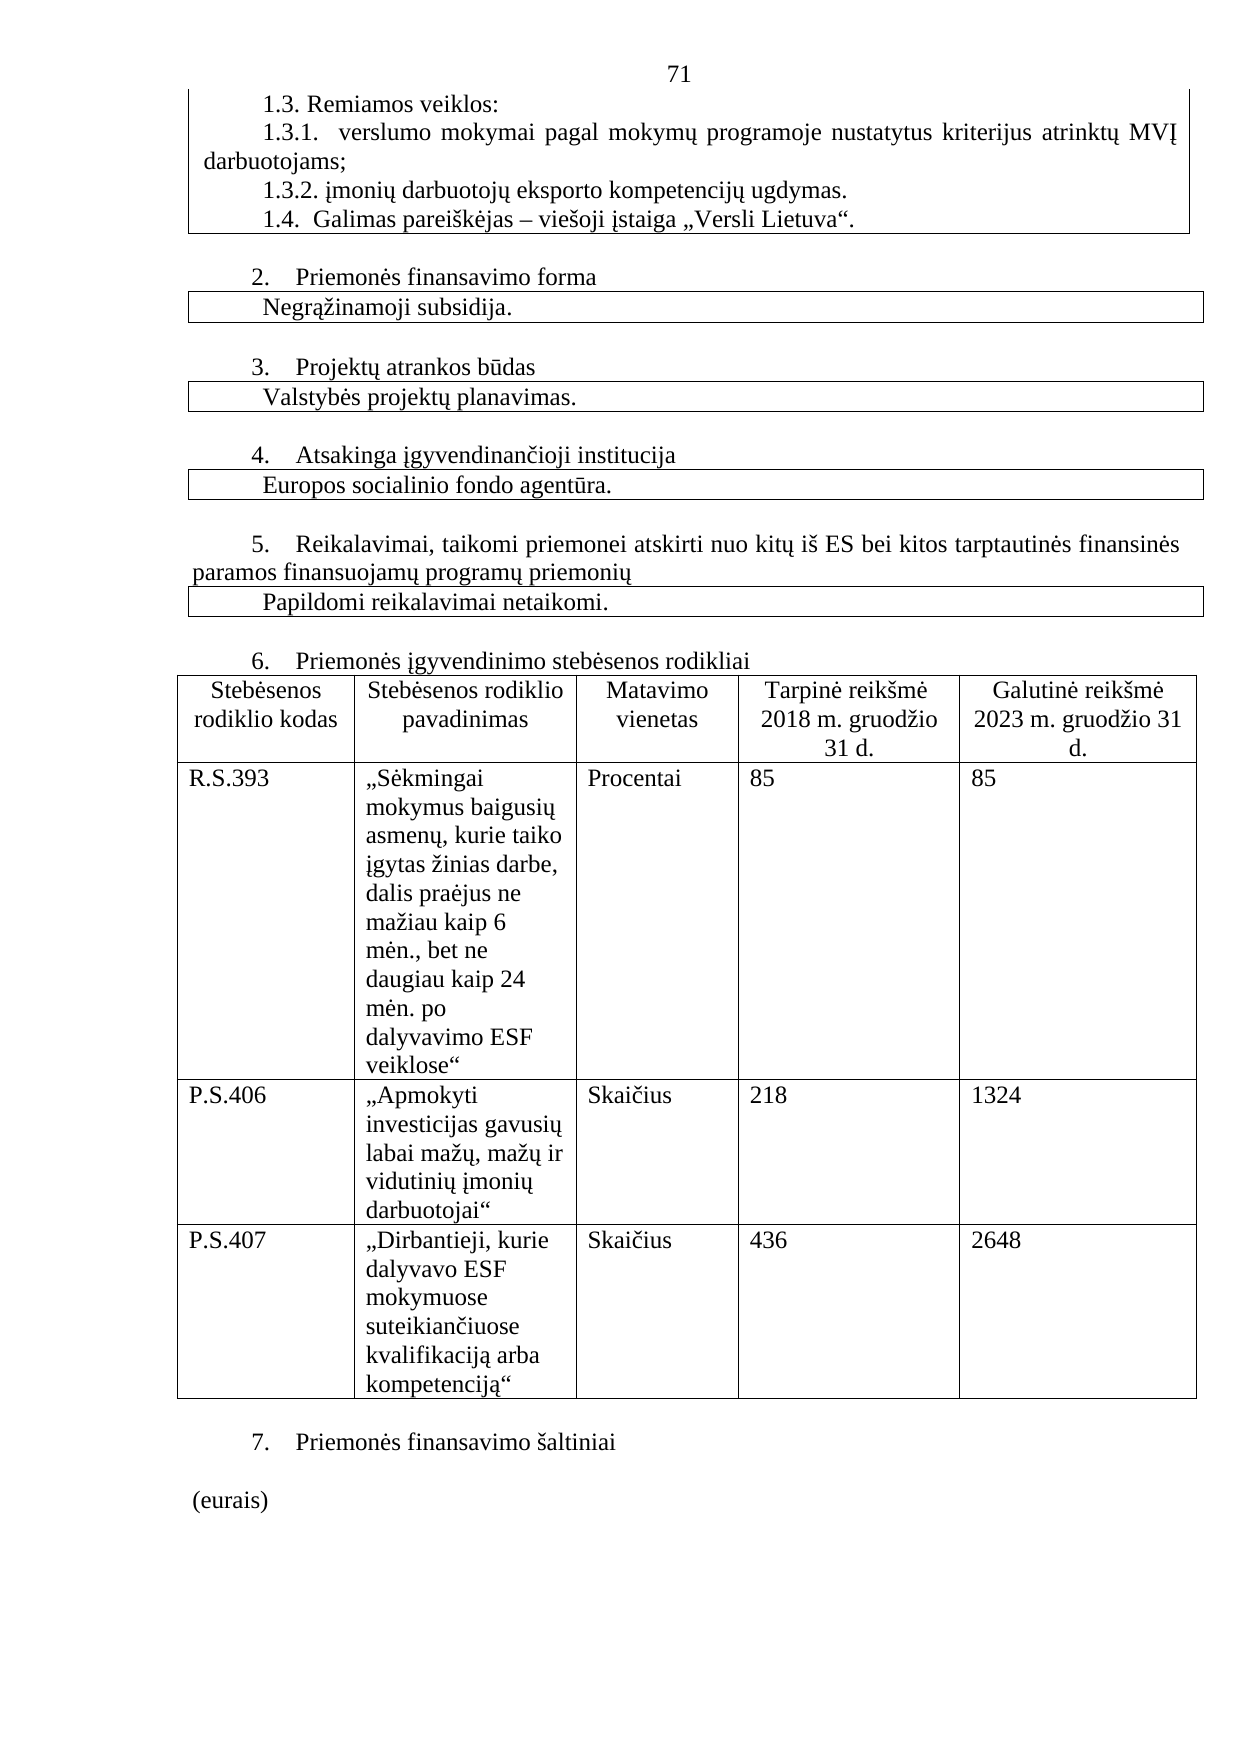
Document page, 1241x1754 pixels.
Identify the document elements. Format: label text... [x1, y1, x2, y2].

table_header Stebėsenos rodiklio kodas [178, 676, 354, 762]
table_header Stebėsenos rodiklio pavadinimas [355, 676, 576, 762]
table_cell R.S.393 [178, 763, 354, 1079]
text 3. Projektų atrankos būdas [251, 352, 1181, 381]
table_cell P.S.407 [178, 1225, 354, 1397]
table_cell Procentai [577, 763, 738, 1079]
text 5. Reikalavimai, taikomi priemonei atskirti nuo kitų iš ES bei kitos tarptautinės finansinės paramos finansuojamų programų priemonių [192, 529, 1181, 586]
text (eurais) [177, 1456, 904, 1513]
table_header Valstybės projektų planavimas. [189, 382, 1203, 411]
table_cell „Apmokyti investicijas gavusių labai mažų, mažų ir vidutinių įmonių darbuotojai“ [355, 1080, 576, 1224]
table_header Papildomi reikalavimai netaikomi. [189, 587, 1203, 616]
table_cell „Sėkmingai mokymus baigusių asmenų, kurie taiko įgytas žinias darbe, dalis praėjus ne mažiau kaip 6 mėn., bet ne daugiau kaip 24 mėn. po dalyvavimo ESF veiklose“ [355, 763, 576, 1079]
table_cell Skaičius [577, 1225, 738, 1397]
table_cell 436 [739, 1225, 959, 1397]
table_cell 218 [739, 1080, 959, 1224]
table_header Europos socialinio fondo agentūra. [189, 470, 1203, 499]
table_cell 1.3. Remiamos veiklos: 1.3.1. verslumo mokymai pagal mokymų programoje nustatytus kriterijus atrinktų MVĮ darbuotojams; 1.3.2. įmonių darbuotojų eksporto kompetencijų ugdymas. [189, 89, 1189, 204]
text 6. Priemonės įgyvendinimo stebėsenos rodikliai [251, 646, 1181, 674]
table_cell „Dirbantieji, kurie dalyvavo ESF mokymuose suteikiančiuose kvalifikaciją arba kompetenciją“ [355, 1225, 576, 1397]
text 2. Priemonės finansavimo forma [251, 262, 1181, 291]
table_cell Skaičius [577, 1080, 738, 1224]
text 4. Atsakinga įgyvendinančioji institucija [251, 440, 1181, 469]
table_header Tarpinė reikšmė 2018 m. gruodžio 31 d. [739, 676, 959, 762]
table_cell 2648 [960, 1225, 1196, 1397]
table_header Matavimo vienetas [577, 676, 738, 762]
table_header Galutinė reikšmė 2023 m. gruodžio 31 d. [960, 676, 1196, 762]
table_cell P.S.406 [178, 1080, 354, 1224]
table_cell 85 [739, 763, 959, 1079]
text 7. Priemonės finansavimo šaltiniai [251, 1427, 1181, 1456]
table_header Negrąžinamoji subsidija. [189, 292, 1203, 322]
table_cell 85 [960, 763, 1196, 1079]
table_cell 1.4. Galimas pareiškėjas – viešoji įstaiga „Versli Lietuva“. [189, 204, 1189, 232]
table_cell 1324 [960, 1080, 1196, 1224]
